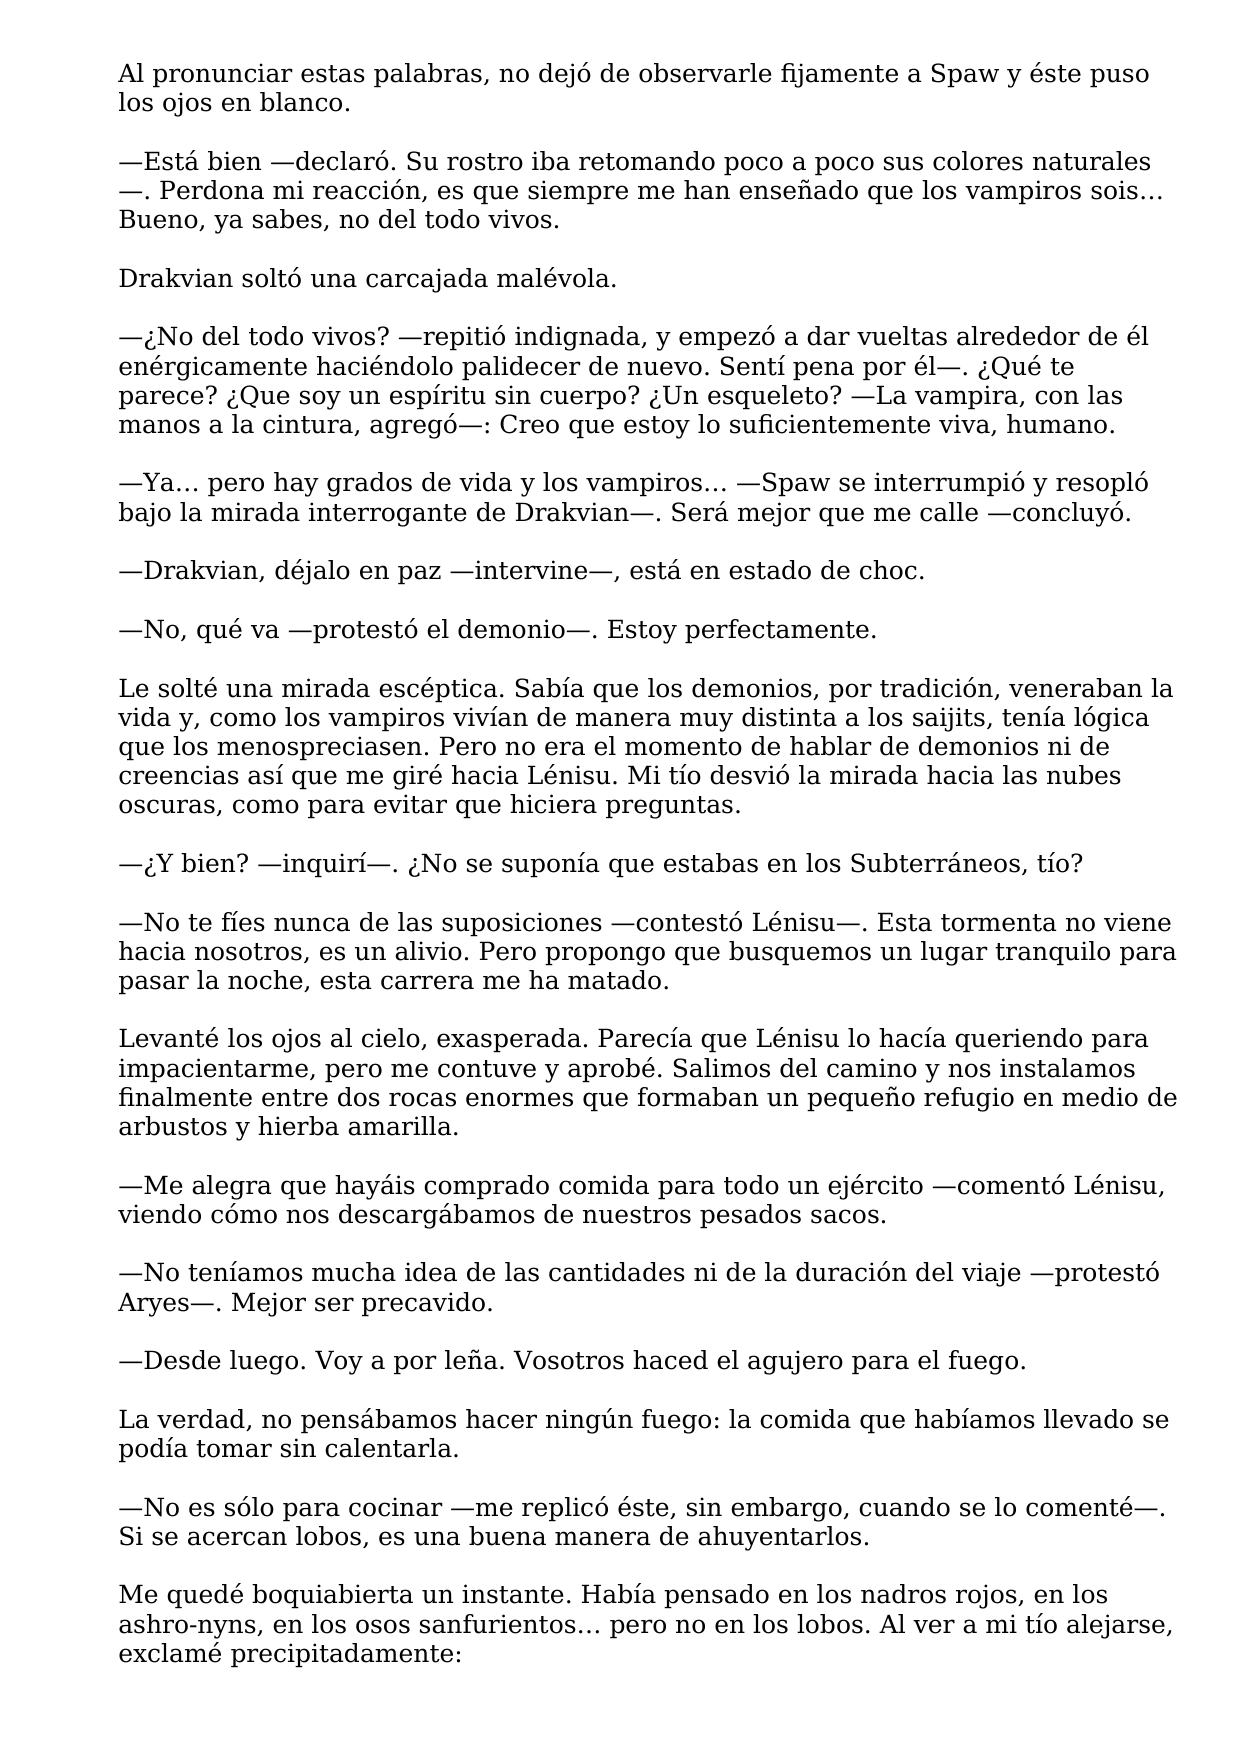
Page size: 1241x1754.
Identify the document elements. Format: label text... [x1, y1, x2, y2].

text Le solté una mirada escéptica. Sabía que los demonios, por tradición, veneraban la vida y, como los vampiros vivían de manera muy distinta a los saijits, tenía lógica que los menospreciasen. Pero no era el momento de hablar de demonios ni de creencias así que me giré hacia Lénisu. Mi tío desvió la mirada hacia las nubes oscuras, como para evitar que hiciera preguntas. [118, 674, 1181, 819]
text —Me alegra que hayáis comprado comida para todo un ejército —comentó Lénisu, viendo cómo nos descargábamos de nuestros pesados sacos. [118, 1171, 1181, 1229]
text Levanté los ojos al cielo, exasperada. Parecía que Lénisu lo hacía queriendo para impacientarme, pero me contuve y aprobé. Salimos del camino y nos instalamos finalmente entre dos rocas enormes que formaban un pequeño refugio en medio de arbustos y hierba amarilla. [118, 1025, 1181, 1141]
text —Desde luego. Voy a por leña. Vosotros haced el agujero para el fuego. [118, 1346, 1181, 1376]
text Drakvian soltó una carcajada malévola. [118, 264, 1181, 293]
text —No es sólo para cocinar —me replicó éste, sin embargo, cuando se lo comenté—. Si se acercan lobos, es una buena manera de ahuyentarlos. [118, 1493, 1181, 1551]
text —¿No del todo vivos? —repitió indignada, y empezó a dar vueltas alrededor de él enérgicamente haciéndolo palidecer de nuevo. Sentí pena por él—. ¿Qué te parece? ¿Que soy un espíritu sin cuerpo? ¿Un esqueleto? —La vampira, con las manos a la cintura, agregó—: Creo que estoy lo suficientemente viva, humano. [118, 322, 1181, 439]
text —No te fíes nunca de las suposiciones —contestó Lénisu—. Esta tormenta no viene hacia nosotros, es un alivio. Pero propongo que busquemos un lugar tranquilo para pasar la noche, esta carrera me ha matado. [118, 908, 1181, 995]
text Me quedé boquiabierta un instante. Había pensado en los nadros rojos, en los ashro-nyns, en los osos sanfurientos… pero no en los lobos. Al ver a mi tío alejarse, exclamé precipitadamente: [118, 1581, 1181, 1668]
text Al pronunciar estas palabras, no dejó de observarle fijamente a Spaw y éste puso los ojos en blanco. [118, 59, 1181, 117]
text —Está bien —declaró. Su rostro iba retomando poco a poco sus colores naturales—. Perdona mi reacción, es que siempre me han enseñado que los vampiros sois… Bueno, ya sabes, no del todo vivos. [118, 147, 1181, 234]
text La verdad, no pensábamos hacer ningún fuego: la comida que habíamos llevado se podía tomar sin calentarla. [118, 1405, 1181, 1463]
text —Ya… pero hay grados de vida y los vampiros… —Spaw se interrumpió y resopló bajo la mirada interrogante de Drakvian—. Será mejor que me calle —concluyó. [118, 469, 1181, 527]
text —¿Y bien? —inquirí—. ¿No se suponía que estabas en los Subterráneos, tío? [118, 849, 1181, 878]
text —No teníamos mucha idea de las cantidades ni de la duración del viaje —protestó Aryes—. Mejor ser precavido. [118, 1259, 1181, 1317]
text —No, qué va —protestó el demonio—. Estoy perfectamente. [118, 615, 1181, 644]
text —Drakvian, déjalo en paz —intervine—, está en estado de choc. [118, 556, 1181, 586]
